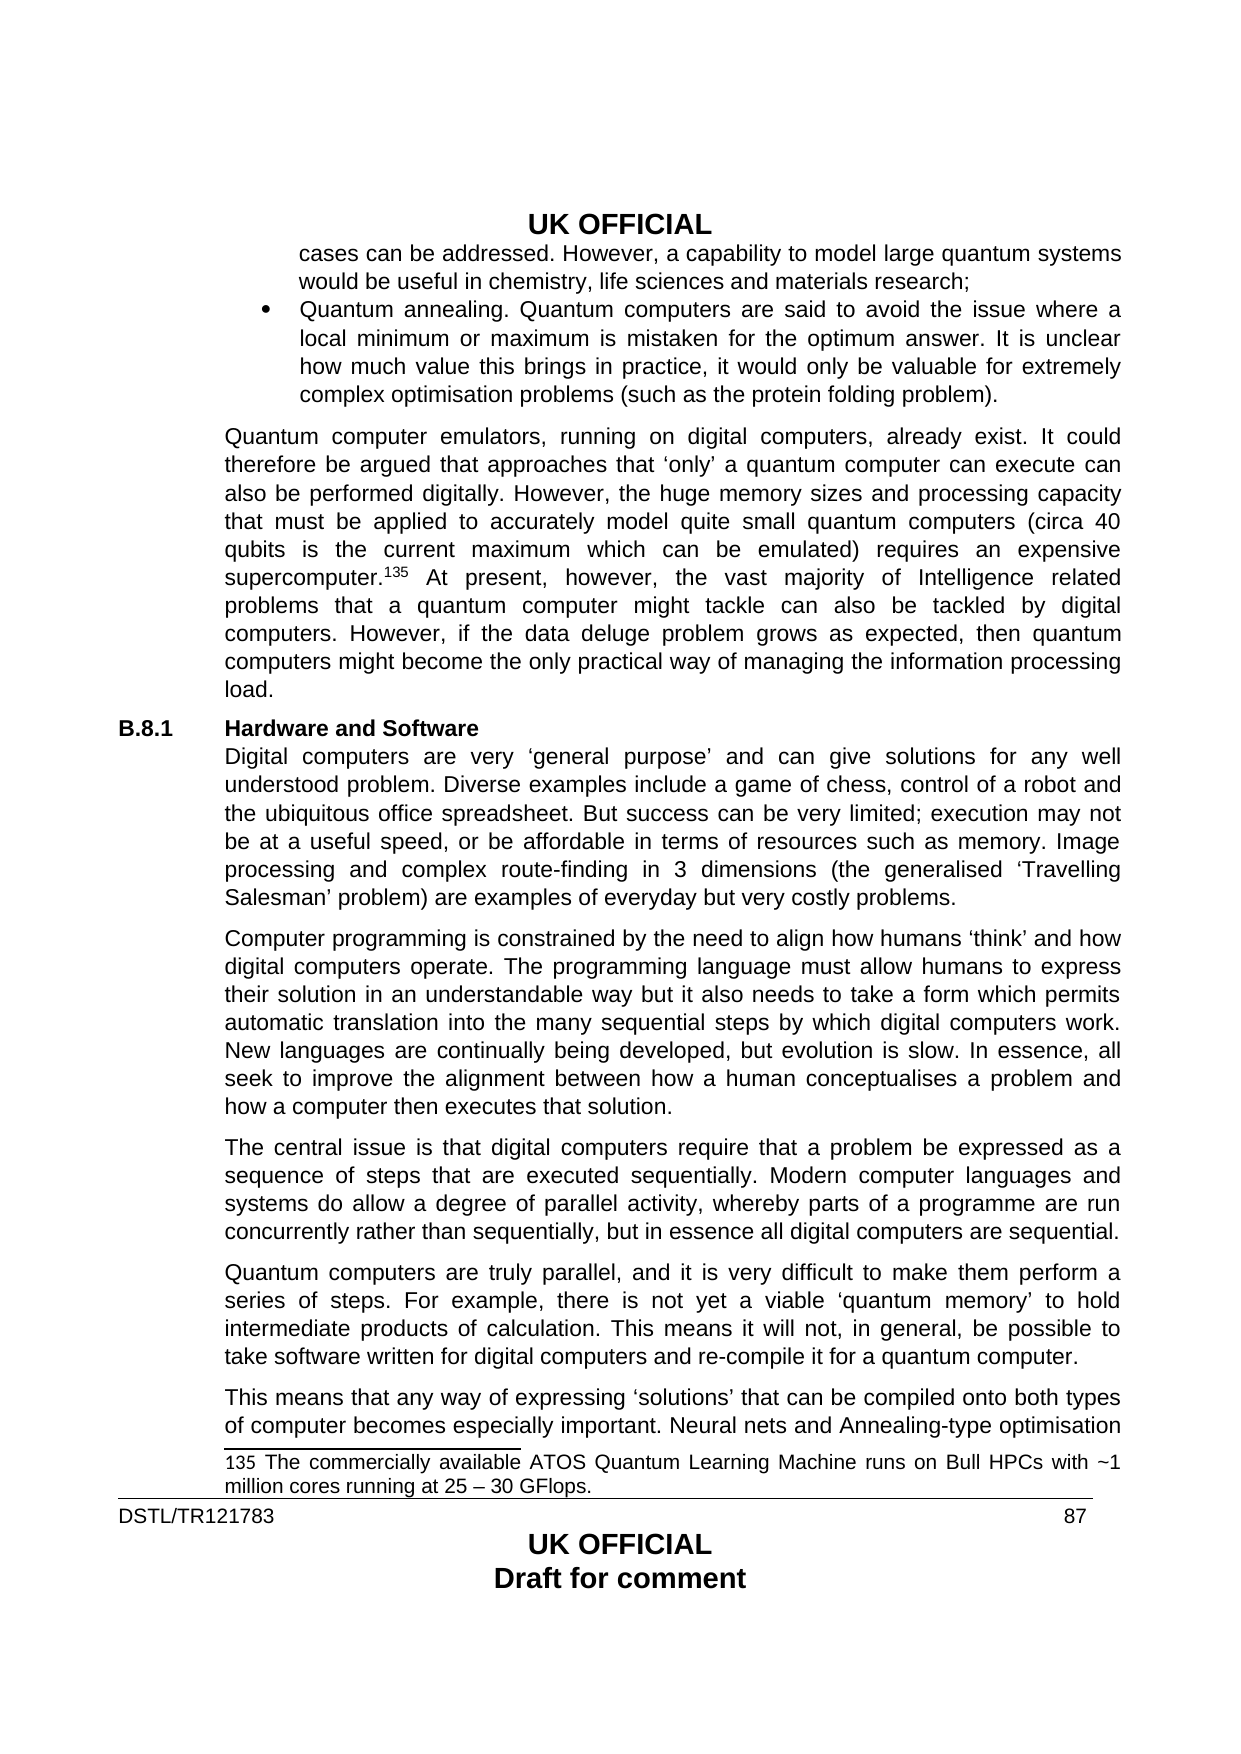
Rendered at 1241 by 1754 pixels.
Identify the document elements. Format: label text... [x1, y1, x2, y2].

list Hardware and Software [118, 715, 1122, 742]
text Quantum computer emulators, running on digital computers, already exist. It could therefore be argued that approaches that ‘only’ a quantum computer can execute can also be performed digitally. However, the huge memory sizes and processing capacity that must be applied to accurately model quite small quantum computers (circa 40 qubits is the current maximum which can be emulated) requires an expensive supercomputer. At present, however, the vast majority of Intelligence related problems that a quantum computer might tackle can also be tackled by digital computers. However, if the data deluge problem grows as expected, then quantum computers might become the only practical way of managing the information processing load. [224, 421, 1122, 703]
text Quantum computers are truly parallel, and it is very difficult to make them perform a series of steps. For example, there is not yet a viable ‘quantum memory’ to hold intermediate products of calculation. This means it will not, in general, be possible to take software written for digital computers and re-compile it for a quantum computer. [224, 1257, 1122, 1370]
list cases can be addressed. However, a capability to model large quantum systems would be useful in chemistry, life sciences and materials research; [262, 240, 1122, 295]
text The commercially available ATOS Quantum Learning Machine runs on Bull HPCs with ~1 million cores running at 25 – 30 GFlops. [224, 1449, 1122, 1498]
list Quantum annealing. Quantum computers are said to avoid the issue where a local minimum or maximum is mistaken for the optimum answer. It is unclear how much value this brings in practice, it would only be valuable for extremely complex optimisation problems (such as the protein folding problem). [262, 296, 1122, 407]
text The central issue is that digital computers require that a problem be expressed as a sequence of steps that are executed sequentially. Modern computer languages and systems do allow a degree of parallel activity, whereby parts of a programme are run concurrently rather than sequentially, but in essence all digital computers are sequential. [224, 1132, 1122, 1245]
text Digital computers are very ‘general purpose’ and can give solutions for any well understood problem. Diverse examples include a game of chess, control of a robot and the ubiquitous office spreadsheet. But success can be very limited; execution may not be at a useful speed, or be affordable in terms of resources such as memory. Image processing and complex route-finding in 3 dimensions (the generalised ‘Travelling Salesman’ problem) are examples of everyday but very costly problems. [224, 742, 1122, 910]
text Computer programming is constrained by the need to align how humans ‘think’ and how digital computers operate. The programming language must allow humans to express their solution in an understandable way but it also needs to take a form which permits automatic translation into the many sequential steps by which digital computers work. New languages are continually being developed, but evolution is slow. In essence, all seek to improve the alignment between how a human conceptualises a problem and how a computer then executes that solution. [224, 923, 1122, 1120]
text This means that any way of expressing ‘solutions’ that can be compiled onto both types of computer becomes especially important. Neural nets and Annealing-type optimisation [224, 1382, 1122, 1438]
